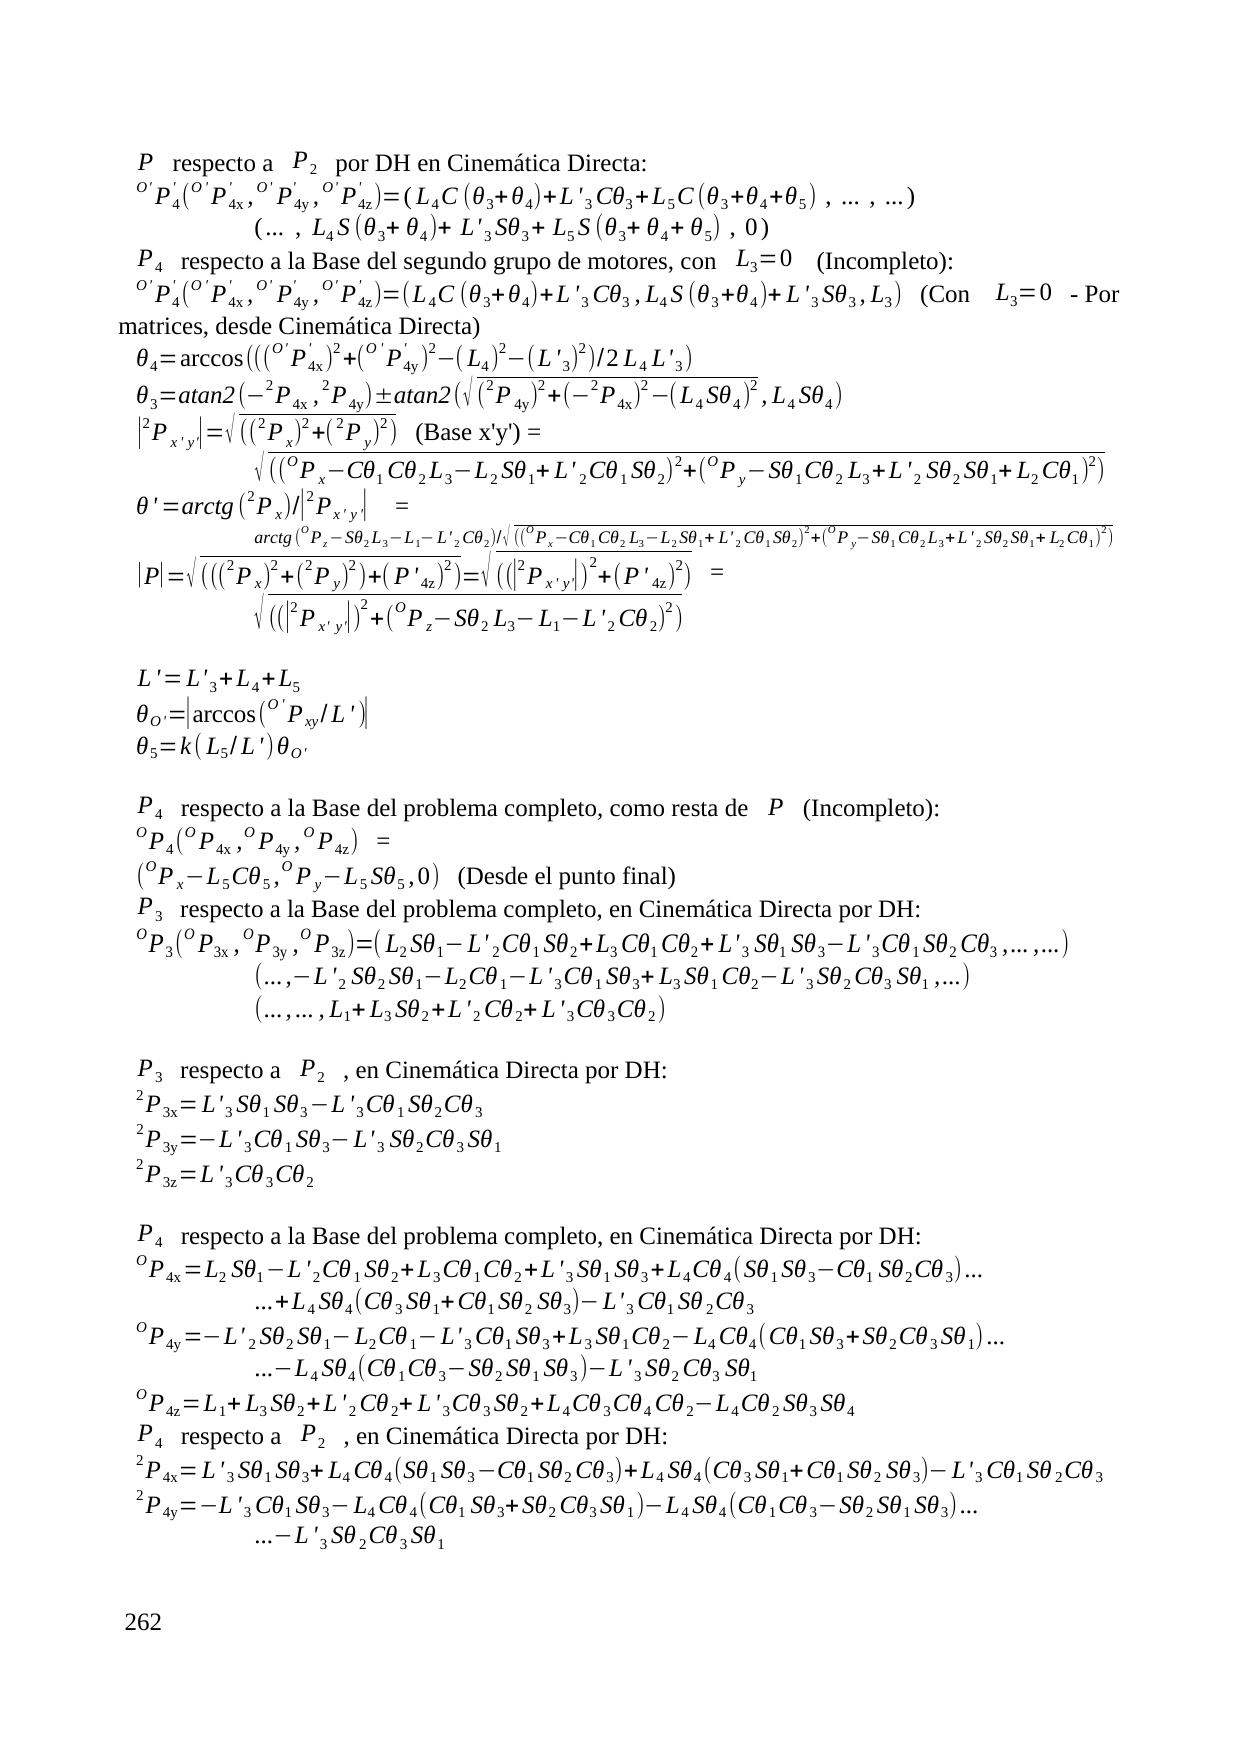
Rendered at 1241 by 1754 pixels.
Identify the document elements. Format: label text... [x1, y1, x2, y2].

text (Desde el punto final) [118, 858, 1122, 893]
text respecto a la Base del problema completo, en Cinemática Directa por DH: [118, 1219, 1122, 1251]
text respecto a la Base del segundo grupo de motores, con (Incompleto): [118, 245, 1122, 276]
text = [118, 488, 1122, 523]
text respecto a, en Cinemática Directa por DH: [118, 1054, 1122, 1086]
text respecto apor DH en Cinemática Directa: [118, 147, 1122, 178]
text (Base x'y') = [118, 413, 1122, 450]
text respecto a, en Cinemática Directa por DH: [118, 1420, 1122, 1451]
text = [118, 550, 1122, 593]
text = [118, 823, 1122, 858]
text respecto a la Base del problema completo, como resta de(Incompleto): [118, 791, 1122, 823]
text respecto a la Base del problema completo, en Cinemática Directa por DH: [118, 893, 1122, 924]
text (Con - Por matrices, desde Cinemática Directa) [118, 276, 1122, 340]
